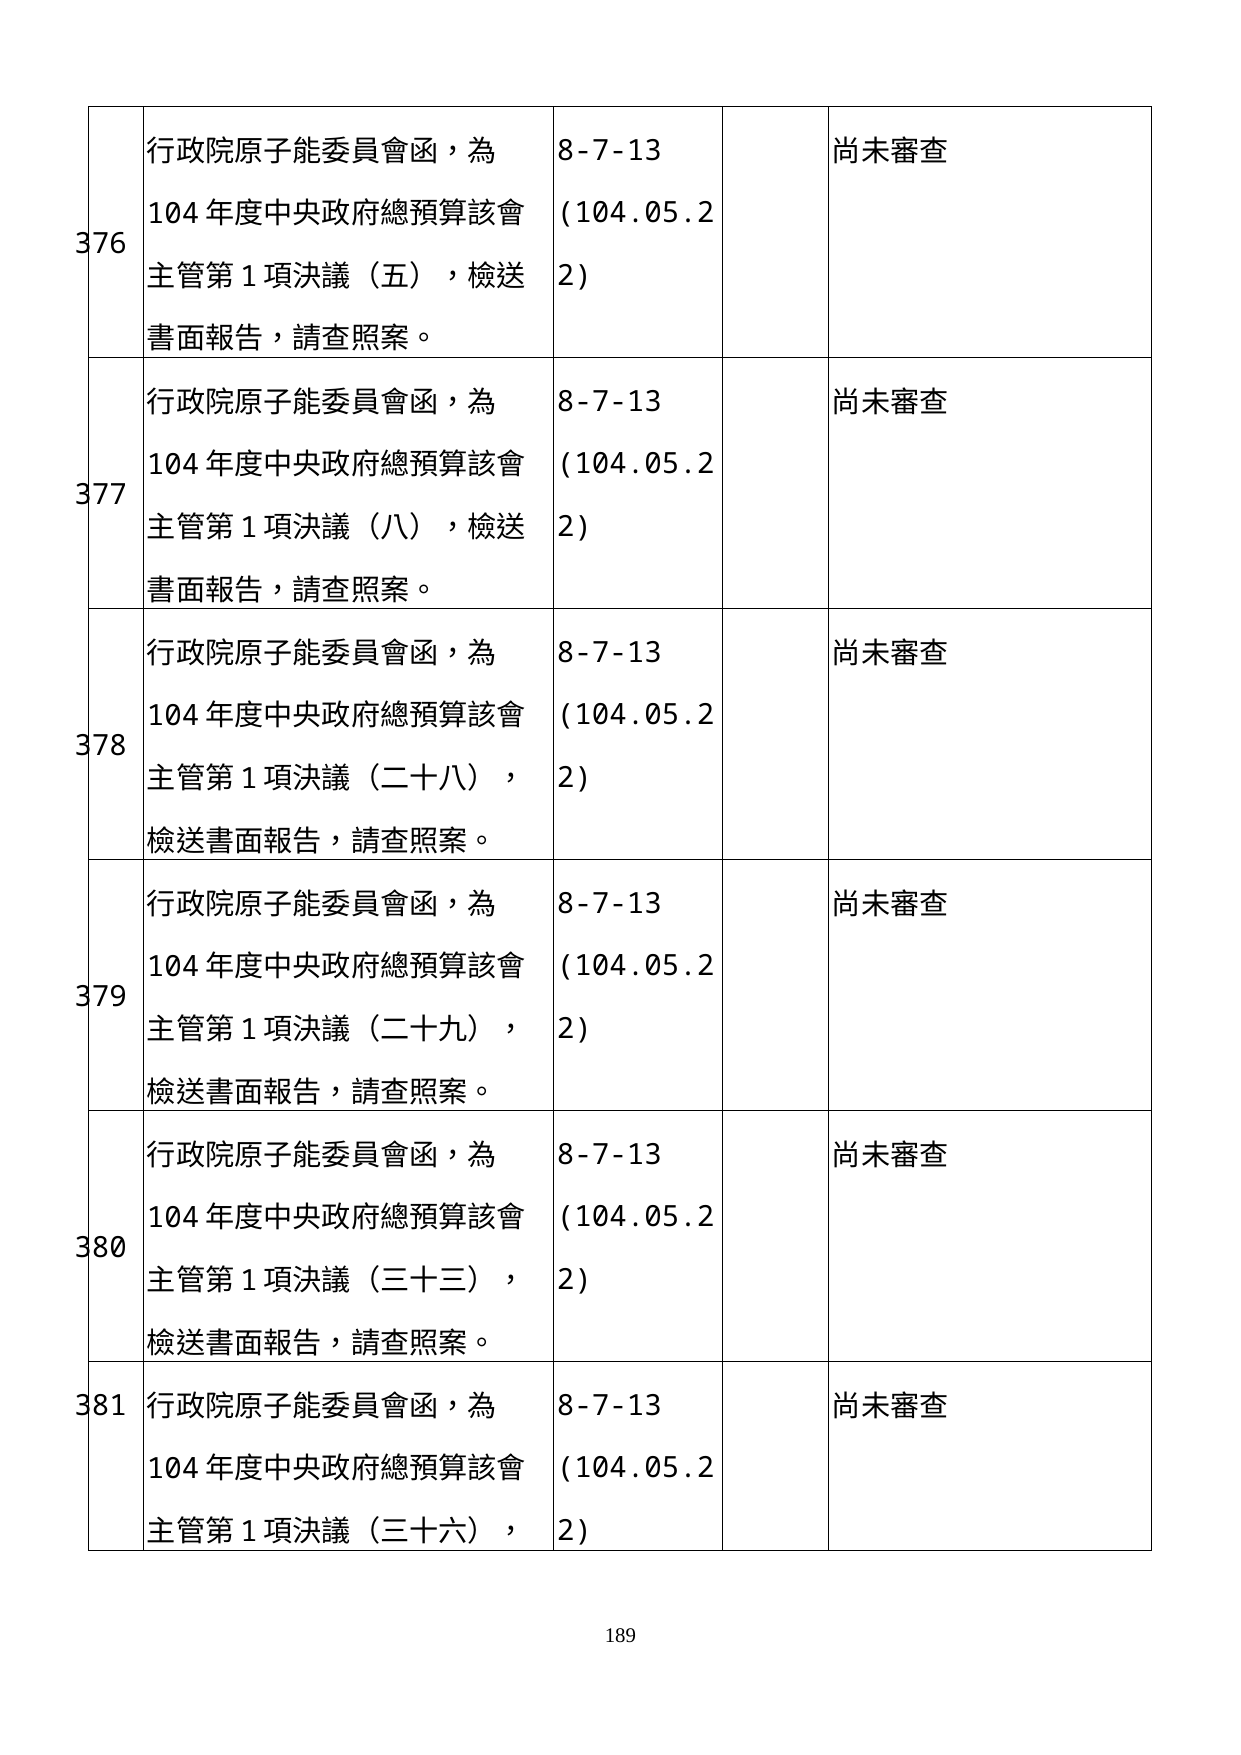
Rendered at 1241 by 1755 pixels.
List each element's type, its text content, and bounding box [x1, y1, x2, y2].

table_cell 行政院原子能委員會函，為104年度中央政府總預算該會主管第1項決議（五），檢送書面報告，請查照案。 [144, 107, 553, 357]
table_cell [89, 107, 143, 357]
table_cell [723, 609, 828, 859]
table_cell [723, 358, 828, 608]
table_cell 尚未審查 [829, 860, 1151, 1110]
table_cell 尚未審查 [829, 107, 1151, 357]
table_cell 8-7-13 (104.05.22) [554, 860, 722, 1110]
table_cell [89, 358, 143, 608]
table_cell [89, 860, 143, 1110]
table_cell 8-7-13 (104.05.22) [554, 107, 722, 357]
table_cell 8-7-13 (104.05.22) [554, 1362, 722, 1550]
table_cell 行政院原子能委員會函，為104年度中央政府總預算該會主管第1項決議（三十六）， [144, 1362, 553, 1550]
table_cell 行政院原子能委員會函，為104年度中央政府總預算該會主管第1項決議（八），檢送書面報告，請查照案。 [144, 358, 553, 608]
table_cell [723, 1111, 828, 1361]
table_cell [723, 1362, 828, 1550]
table_cell 行政院原子能委員會函，為104年度中央政府總預算該會主管第1項決議（二十九），檢送書面報告，請查照案。 [144, 860, 553, 1110]
table_cell [89, 1111, 143, 1361]
table_cell 行政院原子能委員會函，為104年度中央政府總預算該會主管第1項決議（二十八），檢送書面報告，請查照案。 [144, 609, 553, 859]
table_cell 8-7-13 (104.05.22) [554, 1111, 722, 1361]
table_cell [89, 1362, 143, 1550]
table_cell 行政院原子能委員會函，為104年度中央政府總預算該會主管第1項決議（三十三），檢送書面報告，請查照案。 [144, 1111, 553, 1361]
table_cell 尚未審查 [829, 358, 1151, 608]
table_cell 8-7-13 (104.05.22) [554, 358, 722, 608]
table_cell [89, 609, 143, 859]
table_cell [723, 107, 828, 357]
table_cell [723, 860, 828, 1110]
table_cell 8-7-13 (104.05.22) [554, 609, 722, 859]
table_cell 尚未審查 [829, 1362, 1151, 1550]
table_cell 尚未審查 [829, 609, 1151, 859]
table_cell 尚未審查 [829, 1111, 1151, 1361]
